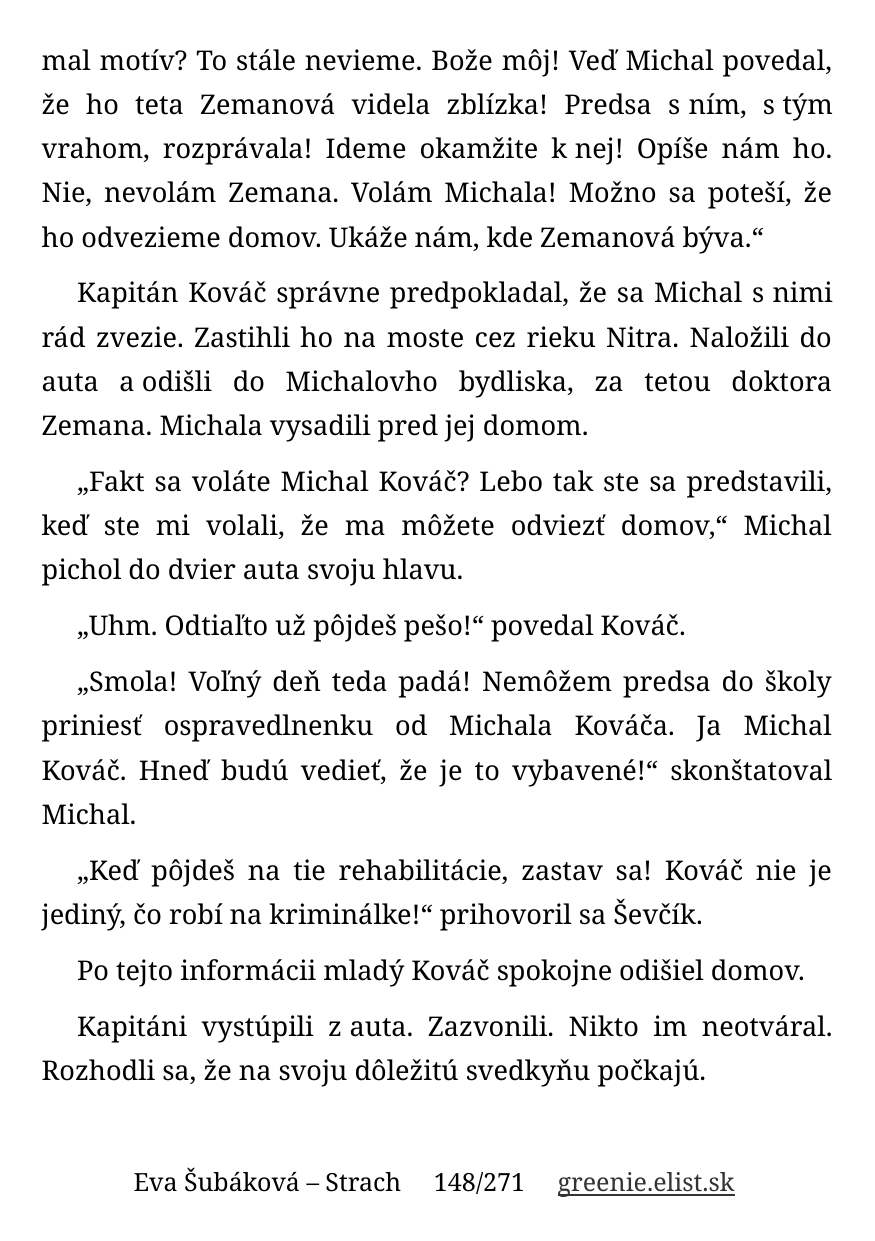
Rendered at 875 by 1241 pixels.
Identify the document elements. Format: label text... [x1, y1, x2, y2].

text „Smola! Voľný deň teda padá! Nemôžem predsa do školy priniesť ospravedlnenku od Michala Kováča. Ja Michal Kováč. Hneď budú vedieť, že je to vybavené!“ skonštatoval Michal. [41, 663, 833, 832]
text „Uhm. Odtiaľto už pôjdeš pešo!“ povedal Kováč. [41, 607, 833, 643]
text „Keď pôjdeš na tie rehabilitácie, zastav sa! Kováč nie je jediný, čo robí na kriminálke!“ prihovoril sa Ševčík. [41, 851, 833, 932]
text mal motív? To stále nevieme. Bože môj! Veď Michal povedal, že ho teta Zemanová videla zblízka! Predsa s ním, s tým vrahom, rozprávala! Ideme okamžite k nej! Opíše nám ho. Nie, nevolám Zemana. Volám Michala! Možno sa poteší, že ho odvezieme domov. Ukáže nám, kde Zemanová býva.“ [41, 41, 833, 255]
text Kapitán Kováč správne predpokladal, že sa Michal s nimi rád zvezie. Zastihli ho na moste cez rieku Nitra. Naložili do auta a odišli do Michalovho bydliska, za tetou doktora Zemana. Michala vysadili pred jej domom. [41, 274, 833, 443]
text „Fakt sa voláte Michal Kováč? Lebo tak ste sa predstavili, keď ste mi volali, že ma môžete odviezť domov,“ Michal pichol do dvier auta svoju hlavu. [41, 462, 833, 588]
text Po tejto informácii mladý Kováč spokojne odišiel domov. [41, 951, 833, 988]
text Kapitáni vystúpili z auta. Zazvonili. Nikto im neotváral. Rozhodli sa, že na svoju dôležitú svedkyňu počkajú. [41, 1007, 833, 1088]
